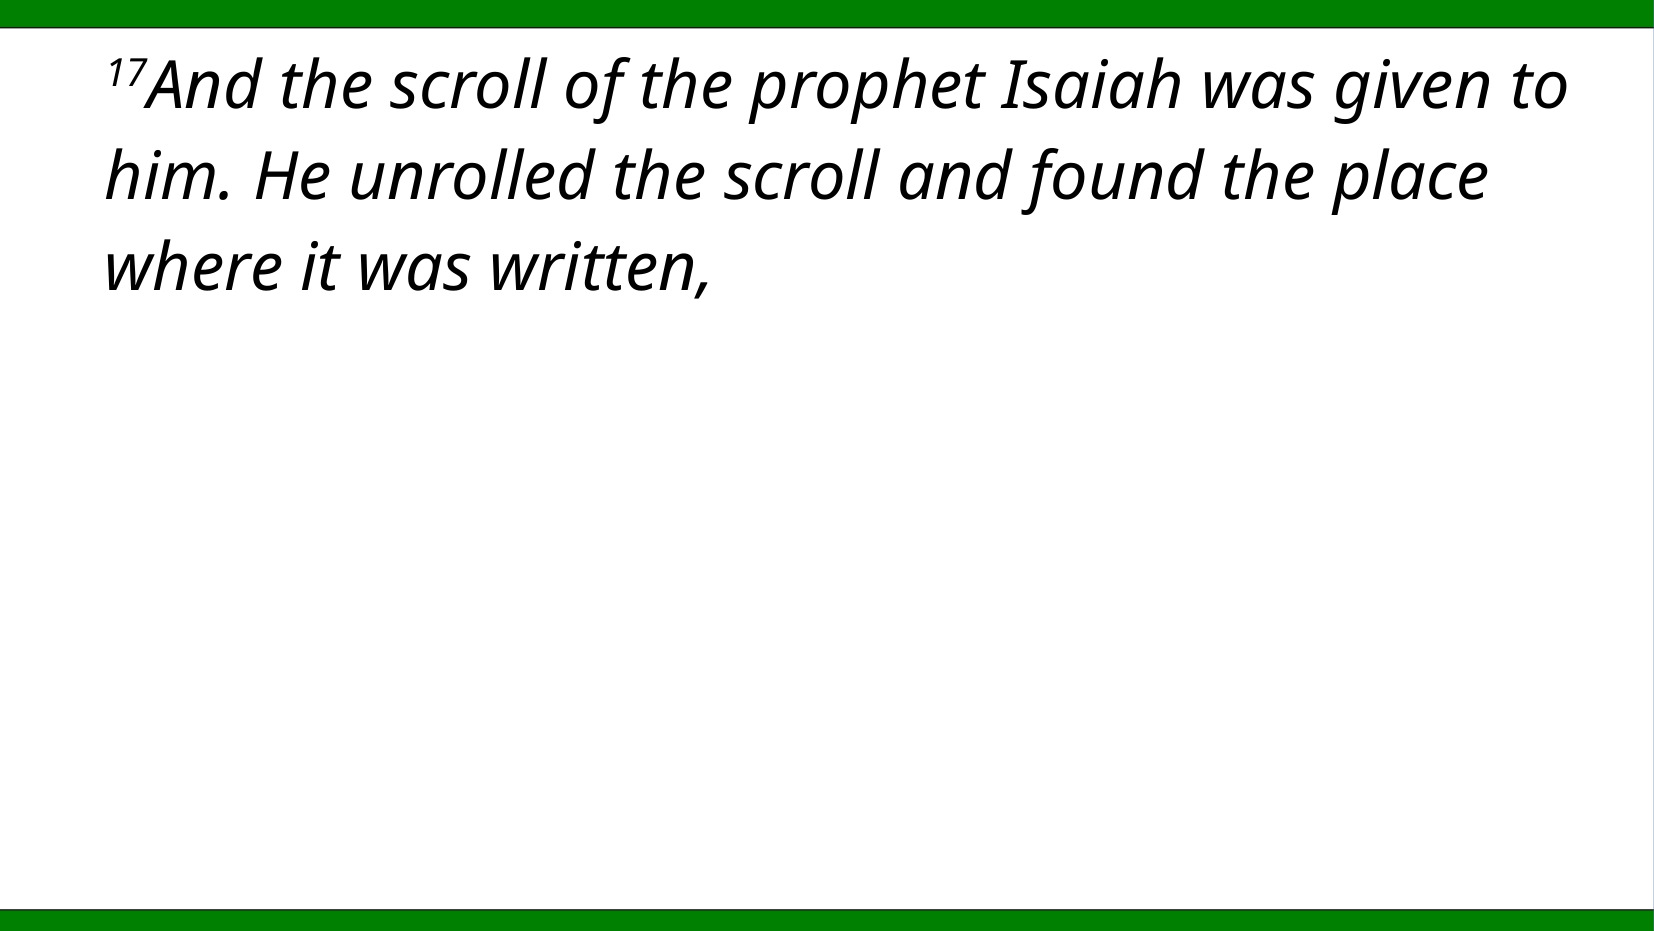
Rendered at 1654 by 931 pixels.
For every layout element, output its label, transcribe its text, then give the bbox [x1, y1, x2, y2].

picture [0, 0, 1654, 931]
text_box 17And the scroll of the prophet Isaiah was given to him. He unrolled the scroll and found the place where it was written, [90, 30, 1591, 667]
